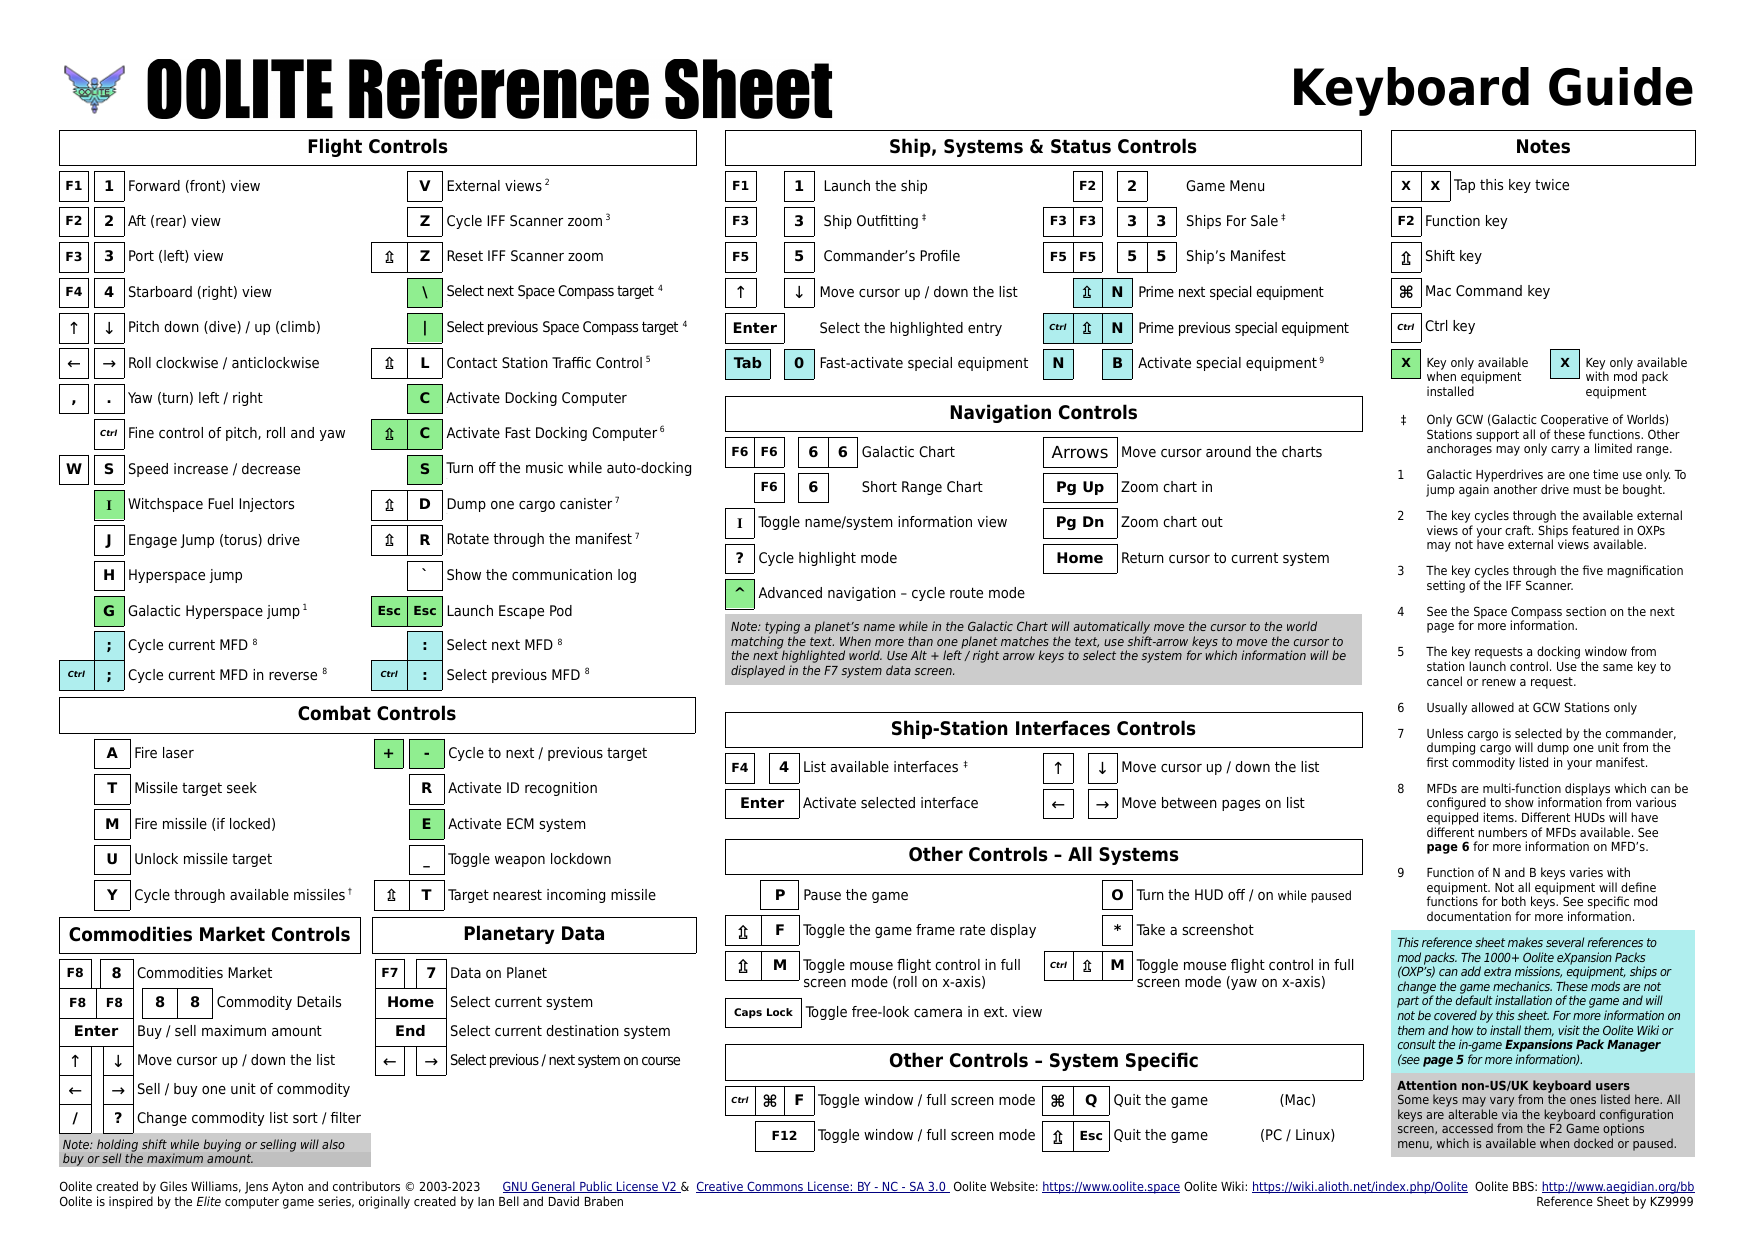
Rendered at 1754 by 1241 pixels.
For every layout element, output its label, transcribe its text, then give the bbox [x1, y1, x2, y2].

table_cell : [408, 661, 442, 690]
table_cell Cycle IFF Scanner zoom 3 [443, 207, 696, 236]
table_cell → [104, 1076, 133, 1104]
table_cell [375, 1104, 404, 1133]
table_cell J [95, 526, 124, 555]
table_cell Toggle free-look camera in ext. view [802, 998, 1073, 1027]
table_cell ⇫ [1074, 314, 1102, 343]
table_cell [92, 1075, 103, 1104]
table_cell I [726, 509, 754, 538]
table_cell See the Space Compass section on the next page for more information. [1421, 599, 1695, 639]
table_cell [784, 1116, 814, 1121]
table_cell [371, 631, 407, 660]
table_cell ⇫ [1043, 1122, 1073, 1151]
table_cell [1391, 236, 1695, 242]
table_cell [371, 207, 407, 236]
table_cell [59, 555, 696, 561]
table_cell ⇫ [372, 526, 407, 555]
table_cell 2 [1391, 503, 1421, 558]
table_cell ↓ [785, 279, 814, 307]
table_cell [89, 631, 94, 660]
table_cell Aft (rear) view [125, 207, 371, 236]
table_cell [405, 959, 416, 988]
table_cell 4 [770, 754, 799, 783]
table_cell X [1392, 172, 1421, 201]
table_cell [785, 313, 814, 343]
table_cell ↑ [1044, 754, 1073, 783]
table_cell Rotate through the manifest 7 † [443, 525, 696, 555]
table_cell Move cursor around the charts [1118, 437, 1362, 467]
table_cell Q [1074, 1087, 1109, 1115]
table_cell F3 [60, 243, 88, 272]
table_cell [59, 525, 88, 555]
table_cell S [95, 456, 124, 484]
table_cell [403, 774, 409, 803]
table_cell Activate Docking Computer † [443, 384, 696, 413]
table_cell Toggle the game frame rate display [800, 915, 1044, 945]
table_cell [1074, 880, 1102, 909]
table_cell + [375, 740, 403, 768]
table_cell ⇫ [1392, 243, 1421, 272]
table_cell Galactic Chart [858, 437, 1043, 467]
table_cell M [1103, 952, 1132, 980]
table_cell ↓ [104, 1047, 133, 1075]
table_cell Z [408, 208, 442, 236]
table_cell Cycle current MFD 8 [125, 631, 371, 660]
table_cell [59, 774, 88, 803]
table_cell [761, 981, 799, 998]
table_cell [785, 473, 798, 502]
table_cell Toggle name/system information view [755, 508, 1043, 538]
table_cell [784, 343, 814, 349]
table_cell E [410, 810, 444, 839]
table_cell [1044, 915, 1073, 945]
table_cell [1043, 344, 1102, 349]
table_cell [89, 278, 94, 307]
table_cell Toggle weapon lockdown [445, 845, 695, 874]
table_cell Prime next special equipment [1133, 278, 1361, 307]
table_cell Activate ID recognition [445, 774, 695, 803]
table_cell V [408, 172, 442, 201]
table_cell Note: typing a planet’s name while in the Galactic Chart will automatically move the cursor to the world matching the text. When more than one planet matches the text, use shift-arrow keys to move the cursor to the next highlighted world. Use Alt + left / right arrow keys to select the system for which information will be displayed in the F7 system data screen. [725, 614, 1362, 685]
table_cell 0 [785, 350, 814, 379]
table_cell ⇫ [1074, 279, 1102, 307]
table_cell [59, 739, 88, 768]
table_cell Cycle through available missiles † [131, 880, 374, 910]
table_cell [1391, 201, 1695, 207]
table_cell [755, 1116, 784, 1121]
table_cell ⇫ [372, 420, 407, 449]
table_cell F [785, 1087, 814, 1115]
table_cell Select next Space Compass target 4 † [443, 278, 696, 307]
table_cell [772, 875, 1362, 880]
table_cell Pitch down (dive) / up (climb) [125, 313, 371, 342]
table_cell Fast-activate special equipment [815, 349, 1043, 379]
table_cell Fire missile (if locked) [131, 809, 374, 839]
table_cell [59, 561, 88, 590]
table_cell - [410, 740, 444, 768]
table_cell ← [60, 1076, 91, 1104]
table_cell F12 [756, 1122, 814, 1151]
table_cell The key cycles through the five magnification setting of the IFF Scanner. [1421, 558, 1695, 599]
table_cell Ctrl [1045, 952, 1073, 980]
table_cell [59, 626, 696, 631]
table_cell Mac Command key [1422, 278, 1695, 307]
table_cell → [417, 1047, 446, 1075]
table_cell ← [1044, 790, 1073, 818]
table_cell [1109, 1081, 1363, 1086]
table_cell [1550, 379, 1579, 407]
table_cell [403, 809, 409, 839]
table_cell [1044, 981, 1073, 998]
table_cell Cycle current MFD in reverse 8 [125, 660, 371, 690]
table_cell Pg Dn [1044, 509, 1117, 538]
table_cell [725, 783, 1362, 788]
table_cell [725, 308, 756, 313]
table_cell [59, 413, 696, 419]
table_cell Ctrl [95, 420, 124, 449]
table_cell Pg Up [1044, 474, 1117, 502]
table_cell Commodity Details [213, 988, 375, 1017]
table_cell Key only available when equipment installed [1421, 349, 1550, 407]
table_cell Key only available with mod pack equipment [1580, 349, 1695, 407]
table_cell ↓ [95, 314, 124, 342]
table_cell [725, 344, 756, 349]
table_cell [1043, 307, 1102, 313]
table_cell ⌘ [1392, 279, 1421, 307]
table_cell Enter [726, 790, 799, 818]
table_cell [371, 561, 407, 590]
table_cell Witchspace Fuel Injectors [125, 490, 371, 519]
table_cell [785, 437, 798, 467]
table_cell Move cursor up / down the list [1118, 753, 1362, 783]
table_cell Turn the HUD off / on while paused [1133, 880, 1362, 909]
table_cell [1043, 278, 1073, 307]
table_cell Buy / sell maximum amount [134, 1018, 375, 1046]
table_cell [134, 988, 142, 1017]
table_cell \ [408, 279, 442, 307]
table_cell [375, 1076, 404, 1104]
table_cell [1074, 915, 1102, 945]
table_cell [59, 307, 696, 313]
table_cell Reset IFF Scanner zoom [443, 242, 696, 272]
table_cell I [95, 491, 124, 519]
table_header Navigation Controls [726, 397, 1362, 431]
table_cell [371, 171, 407, 201]
table_cell F2 [1392, 208, 1421, 236]
table_cell M [762, 952, 799, 980]
table_cell Prime previous special equipment [1133, 313, 1361, 343]
table_cell Sell / buy one unit of commodity [134, 1075, 375, 1104]
table_cell P [761, 881, 798, 909]
table_cell Ships For Sale ‡ [1177, 207, 1361, 236]
table_cell [416, 1104, 446, 1133]
table_header Combat Controls [60, 698, 695, 733]
table_header Notes [1392, 131, 1695, 165]
table_cell A [95, 740, 130, 768]
table_cell [756, 344, 784, 349]
table_cell C [408, 385, 442, 413]
table_cell [725, 467, 1362, 473]
table_cell [59, 768, 695, 774]
table_cell 5 [1391, 640, 1421, 695]
table_cell [59, 272, 696, 277]
table_cell F4 [60, 279, 88, 307]
table_cell Launch the ship [815, 171, 1043, 201]
table_cell 3 [1391, 558, 1421, 599]
table_cell Arrows [1044, 438, 1117, 467]
table_cell [814, 343, 1043, 349]
table_cell [1102, 307, 1361, 313]
table_cell Contact Station Traffic Control 5 [443, 348, 696, 378]
table_cell The key requests a docking window from station launch control. Use the same key to cancel or renew a request. [1421, 640, 1695, 695]
table_cell [1043, 579, 1117, 608]
table_cell F3 [1044, 208, 1073, 236]
table_cell Ctrl [1392, 314, 1421, 342]
table_cell [1073, 1116, 1109, 1121]
table_cell H [95, 562, 124, 590]
table_cell Esc [408, 597, 442, 626]
table_cell [771, 349, 784, 379]
table_cell ⇫ [372, 243, 407, 272]
table_cell Select next MFD 8 [443, 631, 696, 660]
table_cell 3 [785, 208, 814, 236]
table_cell Y [95, 881, 130, 910]
table_cell ⇫ [1074, 952, 1102, 980]
table_cell Select current destination system [447, 1018, 696, 1046]
table_cell | [408, 314, 442, 342]
table_cell [725, 880, 760, 909]
table_cell [92, 959, 100, 988]
table_cell Activate Fast Docking Computer 6 † [443, 419, 696, 449]
table_cell X [1392, 350, 1420, 378]
table_cell [59, 809, 88, 839]
table_cell Commander’s Profile [815, 242, 1043, 272]
table_cell Game Menu [1176, 171, 1361, 201]
table_cell [405, 1047, 416, 1075]
table_cell 7 [417, 960, 446, 988]
table_cell / [60, 1105, 91, 1133]
table_cell [725, 166, 1361, 171]
table_cell [1102, 981, 1132, 998]
table_cell D [408, 491, 442, 519]
table_cell T [410, 881, 444, 910]
table_cell [725, 473, 754, 502]
table_cell [59, 449, 696, 454]
table_cell S [408, 456, 442, 484]
table_cell Galactic Hyperspace jump 1 [125, 596, 371, 626]
table_cell 6 [1391, 695, 1421, 721]
table_cell ⇫ [726, 952, 761, 980]
table_cell [374, 809, 403, 839]
table_cell [374, 845, 409, 874]
table_cell Fine control of pitch, roll and yaw [125, 419, 371, 449]
table_cell [829, 473, 857, 502]
table_cell 5 [785, 243, 814, 272]
text Note: holding shift while buying or selling will also [59, 1133, 371, 1152]
table_cell [1043, 1116, 1073, 1121]
table_cell Toggle mouse flight control in full screen mode (yaw on x-axis) [1133, 951, 1362, 998]
table_cell ← [60, 349, 88, 378]
table_cell Ctrl [60, 661, 94, 690]
table_cell Shift key [1422, 242, 1695, 272]
table_cell [88, 845, 94, 874]
table_cell [88, 809, 94, 839]
table_cell [59, 166, 696, 171]
table_cell F2 [60, 208, 88, 236]
table_cell Select current system [447, 988, 696, 1017]
table_header Other Controls – System Specific [726, 1045, 1363, 1080]
table_cell [725, 502, 1362, 508]
table_cell Home [376, 989, 446, 1017]
table_cell [89, 455, 94, 484]
table_cell Activate special equipment 9 [1133, 349, 1361, 379]
table_cell ⇫ [375, 881, 409, 910]
table_cell C [408, 420, 442, 449]
table_cell Data on Planet [447, 959, 696, 988]
table_cell [416, 1076, 446, 1104]
table_cell [1109, 1115, 1363, 1121]
table_cell This reference sheet makes several references to mod packs. The 1000+ Oolite eXpansion Packs (OXP’s) can add extra missions, equipment, ships or change the game mechanics. These mods are not part of the default installation of the game and will not be covered by this sheet. For more information on them and how to install them, visit the Oolite Wiki or consult the in-game Expansions Pack Manager (see page 5 for more information). [1391, 930, 1695, 1073]
table_cell ↓ [1089, 754, 1117, 783]
table_cell F3 [1074, 208, 1102, 236]
table_cell → [1089, 790, 1117, 818]
table_cell ^ [726, 580, 754, 608]
table_cell 3 [1148, 208, 1176, 236]
table_cell (PC / Linux) [1233, 1121, 1363, 1151]
table_cell [1074, 789, 1088, 818]
table_cell Speed increase / decrease [125, 455, 371, 484]
table_cell [725, 1081, 1109, 1086]
table_cell Target nearest incoming missile [445, 880, 695, 910]
table_cell Dump one cargo canister 7 † [443, 490, 696, 519]
table_cell Show the communication log [443, 561, 696, 590]
table_cell [92, 1104, 103, 1133]
picture [61, 56, 128, 122]
table_cell T [95, 775, 130, 803]
table_cell F1 [726, 172, 756, 201]
table_cell 4 [95, 279, 124, 307]
table_cell Select previous Space Compass target 4 [443, 313, 696, 342]
table_cell Activate selected interface [800, 789, 1043, 818]
table_cell [89, 348, 94, 378]
table_cell Z [408, 243, 442, 272]
table_cell [89, 525, 94, 555]
table_cell Ctrl [1044, 314, 1073, 343]
table_cell ; [95, 632, 124, 660]
table_cell Unlock missile target [131, 845, 374, 874]
table_cell Caps Lock [726, 999, 801, 1027]
table_cell [89, 171, 94, 201]
table_cell ← [376, 1047, 404, 1075]
table_cell Turn off the music while auto-docking † [443, 455, 696, 484]
table_header [361, 917, 372, 952]
table_cell [371, 384, 407, 413]
table_cell X [1551, 350, 1579, 378]
table_cell Engage Jump (torus) drive [125, 525, 371, 555]
table_cell [725, 573, 1362, 579]
table_cell X [1422, 172, 1450, 201]
table_cell [59, 236, 696, 242]
table_cell ` [408, 562, 442, 590]
table_cell [756, 307, 784, 313]
table_cell [59, 201, 696, 207]
table_cell F8 [60, 989, 96, 1017]
table_cell [89, 313, 94, 342]
table_cell Galactic Hyperdrives are one time use only. To jump again another drive must be bought. [1421, 463, 1695, 503]
table_cell → [95, 349, 124, 378]
table_cell [446, 1104, 696, 1133]
table_cell [814, 1115, 1042, 1121]
table_cell [1391, 166, 1695, 171]
table_cell [88, 739, 94, 768]
table_cell Esc [1074, 1122, 1109, 1151]
table_cell 8 [1391, 776, 1421, 860]
table_header Other Controls – All Systems [726, 840, 1362, 874]
table_cell 3 [95, 243, 124, 272]
table_cell Ship’s Manifest [1177, 242, 1361, 272]
table_cell ↑ [726, 279, 756, 307]
table_cell F4 [726, 754, 754, 783]
table_cell [725, 201, 1361, 207]
table_cell [92, 1047, 103, 1075]
table_cell 1 [1391, 463, 1421, 503]
table_cell [89, 207, 94, 236]
table_cell [755, 753, 769, 783]
table_cell [404, 739, 409, 768]
table_cell Cycle highlight mode [755, 544, 1043, 573]
table_cell Function key [1422, 207, 1695, 236]
table_cell Toggle window / full screen mode [815, 1121, 1042, 1151]
table_cell Select previous MFD 8 [443, 660, 696, 690]
table_cell [59, 520, 696, 525]
table_cell Enter [60, 1019, 133, 1046]
table_cell [59, 804, 695, 809]
table_cell M [95, 810, 130, 839]
table_cell N [1103, 279, 1132, 307]
table_cell Toggle mouse flight control in full screen mode (roll on x-axis) [799, 951, 1044, 998]
table_cell [446, 1075, 696, 1104]
table_cell (Mac) [1233, 1086, 1363, 1115]
table_cell [1103, 171, 1117, 201]
table_cell F8 [60, 960, 91, 988]
table_cell Ship Outfitting ‡ [815, 207, 1043, 236]
table_cell Hyperspace jump [125, 561, 371, 590]
table_cell Select previous / next system on course [447, 1046, 696, 1075]
table_cell [89, 242, 94, 272]
table_cell Tab [726, 350, 770, 379]
table_cell F3 [726, 208, 756, 236]
table_cell [59, 343, 696, 348]
table_cell 6 [799, 438, 828, 467]
table_cell F2 [1074, 172, 1102, 201]
table_cell Forward (front) view [125, 171, 371, 201]
table_cell Move between pages on list [1118, 789, 1362, 818]
table_cell [784, 308, 814, 313]
table_cell ‡ [1391, 407, 1421, 462]
table_cell L [408, 349, 442, 378]
table_cell Quit the game [1110, 1121, 1233, 1151]
table_cell Zoom chart in [1118, 473, 1362, 502]
table_header Planetary Data [373, 918, 696, 952]
table_cell G [95, 597, 124, 626]
table_cell Esc [372, 597, 407, 626]
table_cell F [762, 916, 799, 945]
table_cell Attention non-US/UK keyboard users Some keys may vary from the ones listed here. All keys are alterable via the keyboard configuration screen, accessed from the F2 Game options menu, which is available when docked or paused. [1391, 1073, 1695, 1157]
table_cell Cycle to next / previous target [445, 739, 695, 768]
table_cell ↑ [60, 1047, 91, 1075]
table_cell 1 [95, 172, 124, 201]
table_cell Short Range Chart [858, 473, 1043, 502]
table_cell [59, 590, 696, 596]
table_cell [1044, 880, 1073, 909]
table_cell ? [726, 545, 754, 573]
table_cell [89, 596, 94, 626]
table_cell Commodities Market [134, 959, 375, 988]
table_cell Move cursor up / down the list [815, 278, 1043, 307]
table_cell 8 [143, 989, 177, 1017]
table_cell [371, 455, 407, 484]
table_cell Tap this key twice [1451, 171, 1695, 201]
table_cell Ctrl [726, 1087, 755, 1115]
table_cell [1391, 379, 1421, 407]
table_cell 3 [1118, 208, 1147, 236]
table_cell [725, 1121, 755, 1151]
table_header Commodities Market Controls [60, 918, 360, 952]
table_header Ship-Station Interfaces Controls [726, 713, 1362, 747]
table_cell F6 [726, 438, 754, 467]
table_cell [59, 734, 695, 738]
table_cell R [408, 526, 442, 555]
table_cell [1043, 171, 1073, 201]
table_cell [1074, 981, 1102, 998]
table_cell Missile target seek [131, 774, 374, 803]
table_cell 8 [178, 989, 212, 1017]
table_cell Return cursor to current system [1118, 544, 1362, 573]
table_cell F6 [755, 474, 784, 502]
table_cell [725, 981, 754, 998]
table_cell The key cycles through the available external views of your craft. Ships featured in OXPs may not have external views available. [1421, 503, 1695, 558]
table_cell ⇫ [372, 491, 407, 519]
table_cell [1391, 308, 1421, 312]
table_cell [1391, 342, 1695, 349]
table_cell [757, 242, 784, 272]
table_cell [1103, 242, 1117, 272]
table_cell [1102, 343, 1361, 349]
table_cell [725, 272, 1361, 277]
table_cell [59, 953, 696, 958]
table_cell Starboard (right) view [125, 278, 371, 307]
table_cell [405, 1104, 416, 1133]
table_cell [725, 432, 1362, 437]
table_cell R [410, 775, 444, 803]
table_cell Take a screenshot [1133, 915, 1362, 945]
table_cell ? [104, 1105, 133, 1133]
table_cell [772, 945, 1362, 951]
table_cell [89, 561, 94, 590]
table_cell [725, 875, 772, 880]
table_cell 7 [1391, 721, 1421, 776]
table_cell [725, 748, 1362, 753]
table_cell W [60, 456, 88, 484]
table_cell F5 [726, 243, 756, 272]
table_cell * [1103, 916, 1132, 945]
table_cell Activate ECM system [445, 809, 695, 839]
table_header Ship, Systems & Status Controls [726, 131, 1361, 165]
table_cell 8 [101, 960, 133, 988]
table_cell [757, 278, 784, 307]
table_cell Yaw (turn) left / right [125, 384, 371, 413]
table_cell : [408, 632, 442, 660]
table_cell [755, 981, 761, 998]
table_cell End [376, 1019, 446, 1046]
table_cell [374, 774, 403, 803]
table_cell B [1103, 350, 1132, 379]
table_cell Quit the game [1110, 1086, 1233, 1115]
table_cell Zoom chart out [1118, 508, 1362, 538]
table_cell N [1044, 350, 1073, 379]
table_cell Move cursor up / down the list [134, 1046, 375, 1075]
table_cell F8 [97, 989, 133, 1017]
table_cell [1103, 207, 1117, 236]
table_cell N [1103, 314, 1132, 343]
table_cell [88, 880, 94, 910]
table_cell Unless cargo is selected by the commander, dumping cargo will dump one unit from the first commodity listed in your manifest. [1421, 721, 1695, 776]
table_cell 6 [799, 474, 828, 502]
table_cell O [1103, 881, 1132, 909]
table_cell [59, 839, 695, 845]
table_cell [725, 538, 1362, 543]
table_cell [814, 307, 1043, 313]
table_cell Roll clockwise / anticlockwise [125, 348, 371, 378]
table_cell [1074, 998, 1362, 1027]
table_cell [371, 278, 407, 307]
table_cell U [95, 846, 130, 874]
table_cell [59, 419, 88, 449]
table_cell [725, 236, 1361, 242]
table_cell [405, 1075, 416, 1104]
table_cell ⌘ [756, 1087, 784, 1115]
table_cell 1 [785, 172, 814, 201]
table_cell [59, 880, 88, 910]
table_cell 5 [1118, 243, 1147, 272]
table_cell Usually allowed at GCW Stations only [1421, 695, 1695, 721]
table_cell [725, 946, 772, 951]
table_cell 2 [95, 208, 124, 236]
table_cell ⌘ [1043, 1087, 1073, 1115]
table_cell [59, 845, 88, 874]
table_cell [772, 909, 1362, 915]
table_cell Advanced navigation – cycle route mode [755, 579, 1043, 608]
picture [147, 59, 833, 119]
table_cell 5 [1148, 243, 1176, 272]
table_cell 6 [829, 438, 857, 467]
table_cell [757, 171, 784, 201]
table_cell [757, 207, 784, 236]
table_cell [1421, 307, 1695, 312]
table_cell ↑ [60, 314, 88, 342]
table_cell _ [410, 846, 444, 874]
table_cell [371, 313, 407, 342]
table_cell [1148, 171, 1176, 201]
table_cell Enter [726, 314, 784, 343]
table_cell [1074, 753, 1088, 783]
table_cell [88, 774, 94, 803]
table_cell [725, 818, 1362, 824]
table_cell MFDs are multi-function displays which can be configured to show information from various equipped items. Different HUDs will have different numbers of MFDs available. See page 6 for more information on MFD’s. [1421, 776, 1695, 860]
table_cell [1391, 272, 1695, 277]
table_cell External views 2 [443, 171, 696, 201]
table_cell Select the highlighted entry [814, 313, 1043, 343]
table_cell Home [1044, 545, 1117, 573]
table_cell Toggle window / full screen mode [815, 1086, 1042, 1115]
text buy or sell the maximum amount. [59, 1152, 371, 1167]
table_cell . [95, 385, 124, 413]
table_header Flight Controls [60, 131, 696, 165]
table_cell [59, 484, 696, 490]
table_cell Port (left) view [125, 242, 371, 272]
table_cell Pause the game [799, 880, 1044, 909]
table_cell F5 [1074, 243, 1102, 272]
table_cell [59, 490, 88, 519]
table_cell ⇫ [726, 916, 761, 945]
table_cell [725, 909, 772, 915]
table_cell 9 [1391, 860, 1421, 930]
table_cell Fire laser [131, 739, 374, 768]
table_cell F1 [60, 172, 88, 201]
table_cell F6 [755, 438, 784, 467]
table_cell Launch Escape Pod [443, 596, 696, 626]
table_cell Function of N and B keys varies with equipment. Not all equipment will define functions for both keys. See specific mod documentation for more information. [1421, 860, 1695, 930]
table_cell [89, 490, 94, 519]
table_cell [89, 384, 94, 413]
table_cell [725, 1116, 755, 1121]
table_cell 2 [1118, 172, 1147, 201]
table_cell ; [95, 661, 124, 690]
table_cell [1117, 579, 1362, 608]
table_cell [725, 609, 1362, 614]
table_cell [89, 419, 94, 449]
table_cell Ctrl key [1422, 313, 1695, 342]
table_cell , [60, 385, 88, 413]
table_cell Change commodity list sort / filter [134, 1104, 375, 1133]
table_cell List available interfaces ‡ [800, 753, 1043, 783]
table_cell [1074, 349, 1102, 379]
table_cell [59, 874, 695, 880]
table_cell ⇫ [372, 349, 407, 378]
table_cell Ctrl [372, 661, 407, 690]
table_cell [59, 596, 88, 626]
table_cell [59, 378, 696, 384]
table_cell [59, 631, 88, 660]
table_cell 4 [1391, 599, 1421, 639]
table_cell F5 [1044, 243, 1073, 272]
table_cell F7 [376, 960, 404, 988]
table_cell Only GCW (Galactic Cooperative of Worlds) Stations support all of these functions. Other anchorages may only carry a limited range. [1421, 407, 1695, 462]
